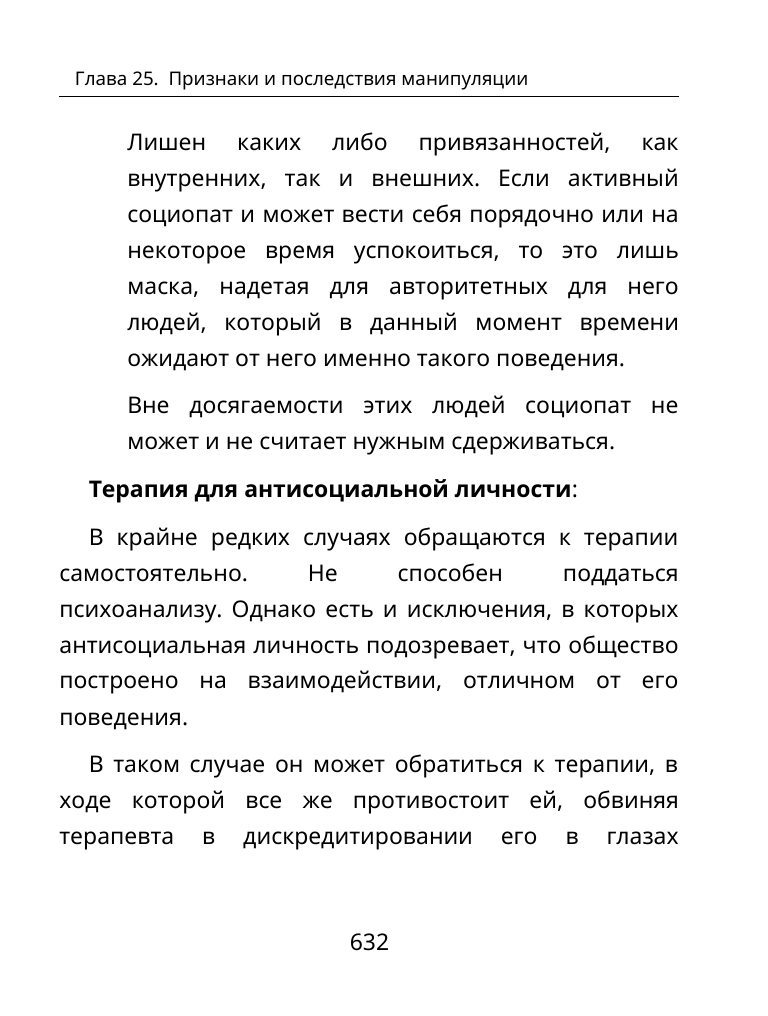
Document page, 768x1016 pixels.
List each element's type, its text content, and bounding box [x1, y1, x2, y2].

text В крайне редких случаях обращаются к терапии самостоятельно. Не способен поддаться психоанализу. Однако есть и исключения, в которых антисоциальная личность подозревает, что общество построено на взаимодействии, отличном от его поведения. [59, 521, 679, 732]
text В таком случае он может обратиться к терапии, в ходе которой все же противостоит ей, обвиняя терапевта в дискредитировании его в глазах [59, 748, 679, 851]
list Лишен каких либо привязанностей, как внутренних, так и внешних. Если активный социопат и может вести себя порядочно или на некоторое время успокоиться, то это лишь маска, надетая для авторитетных для него людей, который в данный момент времени ожидают от него именно такого поведения. [88, 126, 679, 373]
list Вне досягаемости этих людей социопат не может и не считает нужным сдерживаться. [88, 389, 679, 457]
text Терапия для антисоциальной личности: [59, 473, 679, 504]
